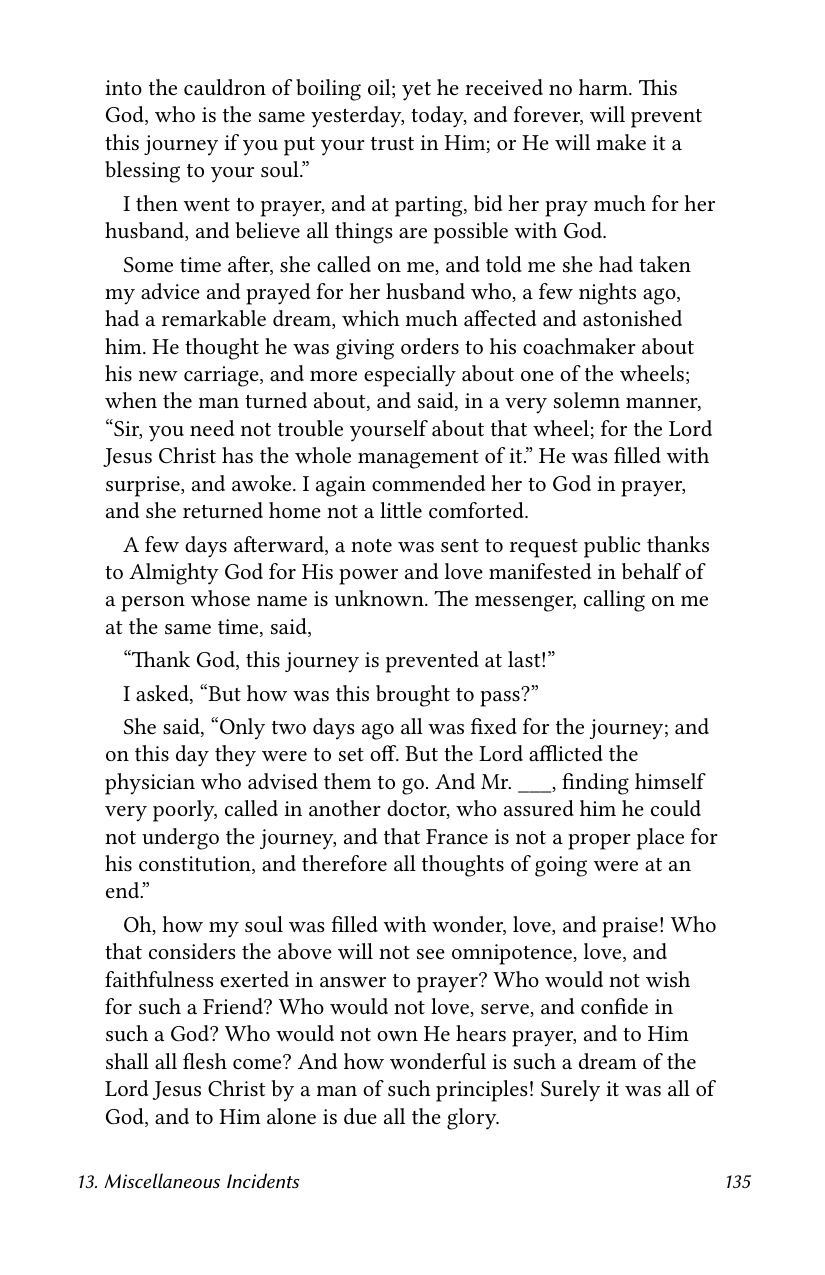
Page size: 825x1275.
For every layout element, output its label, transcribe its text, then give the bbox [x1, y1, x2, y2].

text Oh, how my soul was filled with wonder, love, and praise! Who that considers the above will not see omnipotence, love, and faithfulness exerted in answer to prayer? Who would not wish for such a Friend? Who would not love, serve, and confide in such a God? Who would not own He hears prayer, and to Him shall all flesh come? And how wonderful is such a dream of the Lord Jesus Christ by a man of such principles! Surely it was all of God, and to Him alone is due all the glory. [105, 912, 720, 1130]
text I asked, “But how was this brought to pass?” [105, 681, 720, 707]
text She said, “Only two days ago all was fixed for the journey; and on this day they were to set off. But the Lord afflicted the physician who advised them to go. And Mr. ___, finding himself very poorly, called in another doctor, who assured him he could not undergo the journey, and that France is not a proper place for his constitution, and therefore all thoughts of going were at an end.” [105, 714, 720, 904]
text I then went to prayer, and at parting, bid her pray much for her husband, and believe all things are possible with God. [105, 191, 720, 244]
text into the cauldron of boiling oil; yet he received no harm. This God, who is the same yesterday, today, and forever, will prevent this journey if you put your trust in Him; or He will make it a blessing to your soul.” [105, 75, 720, 183]
text “Thank God, this journey is prevented at last!” [105, 647, 720, 673]
text A few days afterward, a note was sent to request public thanks to Almighty God for His power and love manifested in behalf of a person whose name is unknown. The messenger, calling on me at the same time, said, [105, 531, 720, 640]
text Some time after, she called on me, and told me she had taken my advice and prayed for her husband who, a few nights ago, had a remarkable dream, which much affected and astonished him. He thought he was giving orders to his coachmaker about his new carriage, and more especially about one of the wheels; when the man turned about, and said, in a very solemn manner, “Sir, you need not trouble yourself about that wheel; for the Lord Jesus Christ has the whole management of it.” He was filled with surprise, and awoke. I again commended her to God in prayer, and she returned home not a little comforted. [105, 251, 720, 524]
